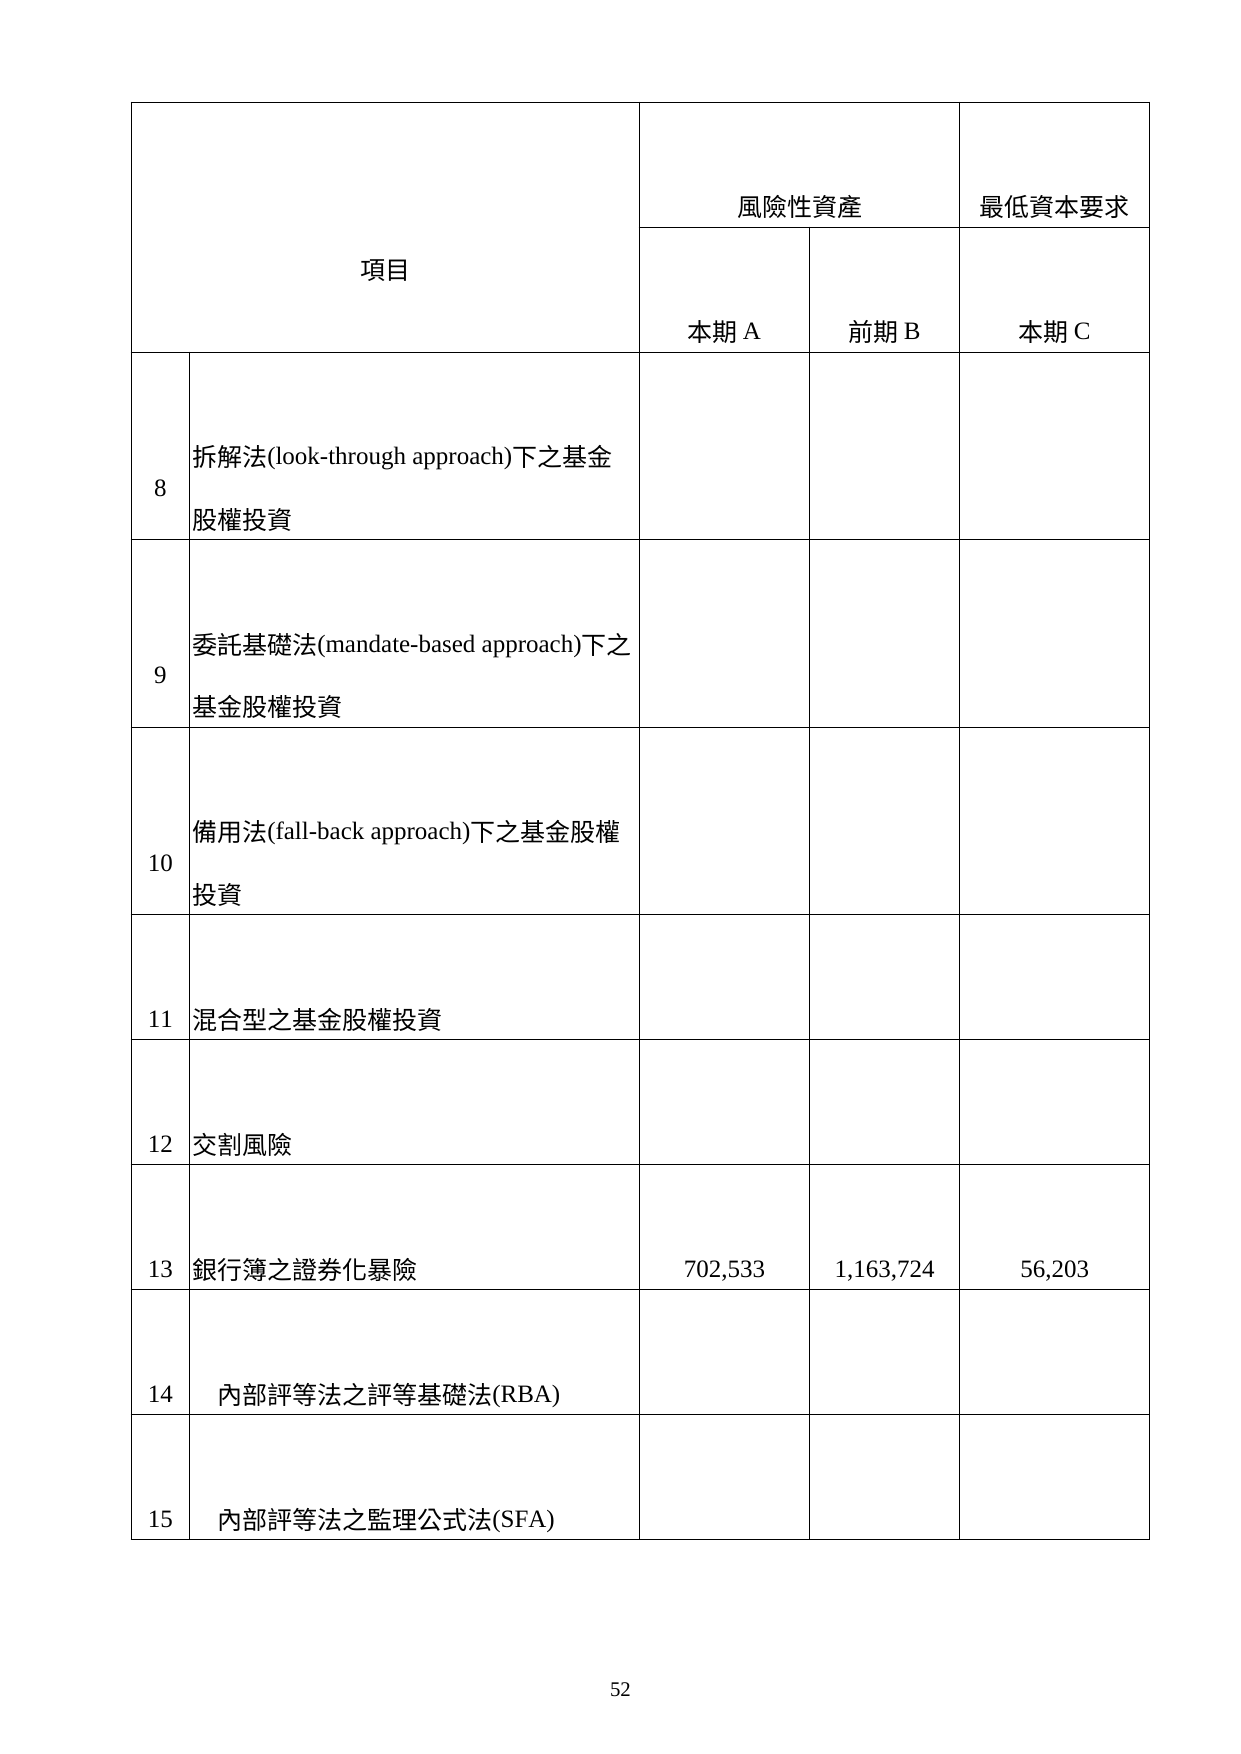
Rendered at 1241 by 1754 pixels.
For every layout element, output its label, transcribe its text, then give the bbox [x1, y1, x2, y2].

table_cell [810, 1415, 959, 1539]
table_cell 9 [132, 540, 189, 727]
table_cell 1,163,724 [810, 1165, 959, 1289]
table_cell [810, 915, 959, 1039]
table_header 最低資本要求 [960, 103, 1149, 227]
table_cell [640, 728, 809, 914]
table_cell 拆解法(look-through approach)下之基金股權投資 [190, 353, 639, 539]
table_cell 交割風險 [190, 1040, 639, 1164]
table_cell 12 [132, 1040, 189, 1164]
table_cell 內部評等法之監理公式法(SFA) [190, 1415, 639, 1539]
table_cell [960, 1290, 1149, 1414]
table_cell 14 [132, 1290, 189, 1414]
table_cell [960, 728, 1149, 914]
table_cell [640, 1415, 809, 1539]
table_cell 銀行簿之證券化暴險 [190, 1165, 639, 1289]
table_cell [810, 1290, 959, 1414]
table_cell [960, 915, 1149, 1039]
table_cell 10 [132, 728, 189, 914]
table_cell 8 [132, 353, 189, 539]
table_cell [960, 540, 1149, 727]
table_cell 15 [132, 1415, 189, 1539]
table_cell [810, 1040, 959, 1164]
table_cell [810, 540, 959, 727]
table_cell 備用法(fall-back approach)下之基金股權投資 [190, 728, 639, 914]
table_cell [640, 1040, 809, 1164]
table_cell 本期A [640, 228, 809, 352]
table_cell [960, 353, 1149, 539]
table_cell 13 [132, 1165, 189, 1289]
table_cell [640, 915, 809, 1039]
table_cell [960, 1040, 1149, 1164]
table_cell 混合型之基金股權投資 [190, 915, 639, 1039]
table_cell 11 [132, 915, 189, 1039]
table_cell 702,533 [640, 1165, 809, 1289]
table_cell [640, 540, 809, 727]
table_cell [810, 353, 959, 539]
table_header 風險性資產 [640, 103, 959, 227]
table_cell [960, 1415, 1149, 1539]
table_cell 本期C [960, 228, 1149, 352]
table_cell [810, 728, 959, 914]
table_cell 前期B [810, 228, 959, 352]
table_cell 內部評等法之評等基礎法(RBA) [190, 1290, 639, 1414]
table_cell 56,203 [960, 1165, 1149, 1289]
table_header 項目 [132, 103, 639, 352]
table_cell [640, 1290, 809, 1414]
table_cell 委託基礎法(mandate-based approach)下之基金股權投資 [190, 540, 639, 727]
table_cell [640, 353, 809, 539]
